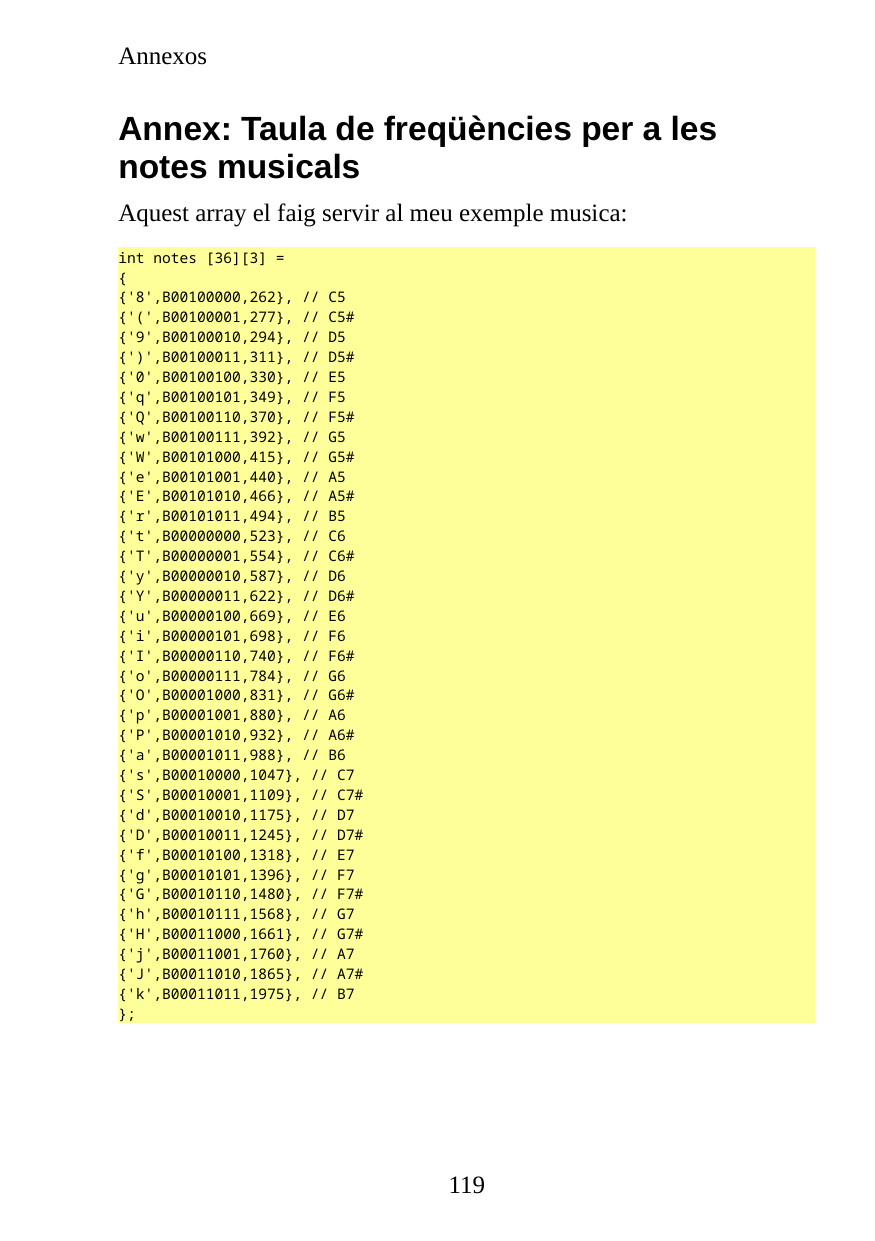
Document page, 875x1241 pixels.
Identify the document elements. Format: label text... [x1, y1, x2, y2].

text {'d',B00010010,1175}, // D7 [118, 804, 815, 824]
text {'a',B00001011,988}, // B6 [118, 745, 815, 765]
text {'j',B00011001,1760}, // A7 [118, 944, 815, 964]
text {'I',B00000110,740}, // F6# [118, 645, 815, 665]
text {'p',B00001001,880}, // A6 [118, 705, 815, 725]
text {'H',B00011000,1661}, // G7# [118, 924, 815, 944]
subtitle Annex: Taula de freqüències per a les notes musicals [118, 109, 815, 186]
text {'(',B00100001,277}, // C5# [118, 307, 815, 327]
text {'T',B00000001,554}, // C6# [118, 546, 815, 566]
text {'0',B00100100,330}, // E5 [118, 367, 815, 387]
text {'S',B00010001,1109}, // C7# [118, 785, 815, 804]
text {'D',B00010011,1245}, // D7# [118, 824, 815, 844]
text { [118, 267, 815, 287]
text {'9',B00100010,294}, // D5 [118, 327, 815, 347]
text {')',B00100011,311}, // D5# [118, 347, 815, 367]
text {'P',B00001010,932}, // A6# [118, 725, 815, 745]
text {'t',B00000000,523}, // C6 [118, 526, 815, 546]
text {'8',B00100000,262}, // C5 [118, 287, 815, 307]
text {'i',B00000101,698}, // F6 [118, 626, 815, 645]
text {'Y',B00000011,622}, // D6# [118, 586, 815, 606]
text {'f',B00010100,1318}, // E7 [118, 844, 815, 864]
text {'W',B00101000,415}, // G5# [118, 446, 815, 466]
text }; [118, 1003, 815, 1023]
text {'o',B00000111,784}, // G6 [118, 665, 815, 685]
text {'G',B00010110,1480}, // F7# [118, 884, 815, 904]
text {'u',B00000100,669}, // E6 [118, 606, 815, 626]
text {'s',B00010000,1047}, // C7 [118, 765, 815, 785]
text Aquest array el faig servir al meu exemple musica: [118, 198, 815, 227]
text {'Q',B00100110,370}, // F5# [118, 407, 815, 427]
text {'q',B00100101,349}, // F5 [118, 387, 815, 407]
text {'e',B00101001,440}, // A5 [118, 466, 815, 486]
text {'r',B00101011,494}, // B5 [118, 506, 815, 526]
text int notes [36][3] = [118, 247, 815, 267]
text {'O',B00001000,831}, // G6# [118, 685, 815, 705]
text {'y',B00000010,587}, // D6 [118, 566, 815, 586]
text {'J',B00011010,1865}, // A7# [118, 964, 815, 984]
text {'k',B00011011,1975}, // B7 [118, 984, 815, 1003]
text {'h',B00010111,1568}, // G7 [118, 904, 815, 924]
text {'E',B00101010,466}, // A5# [118, 486, 815, 506]
text {'g',B00010101,1396}, // F7 [118, 864, 815, 884]
text {'w',B00100111,392}, // G5 [118, 427, 815, 446]
